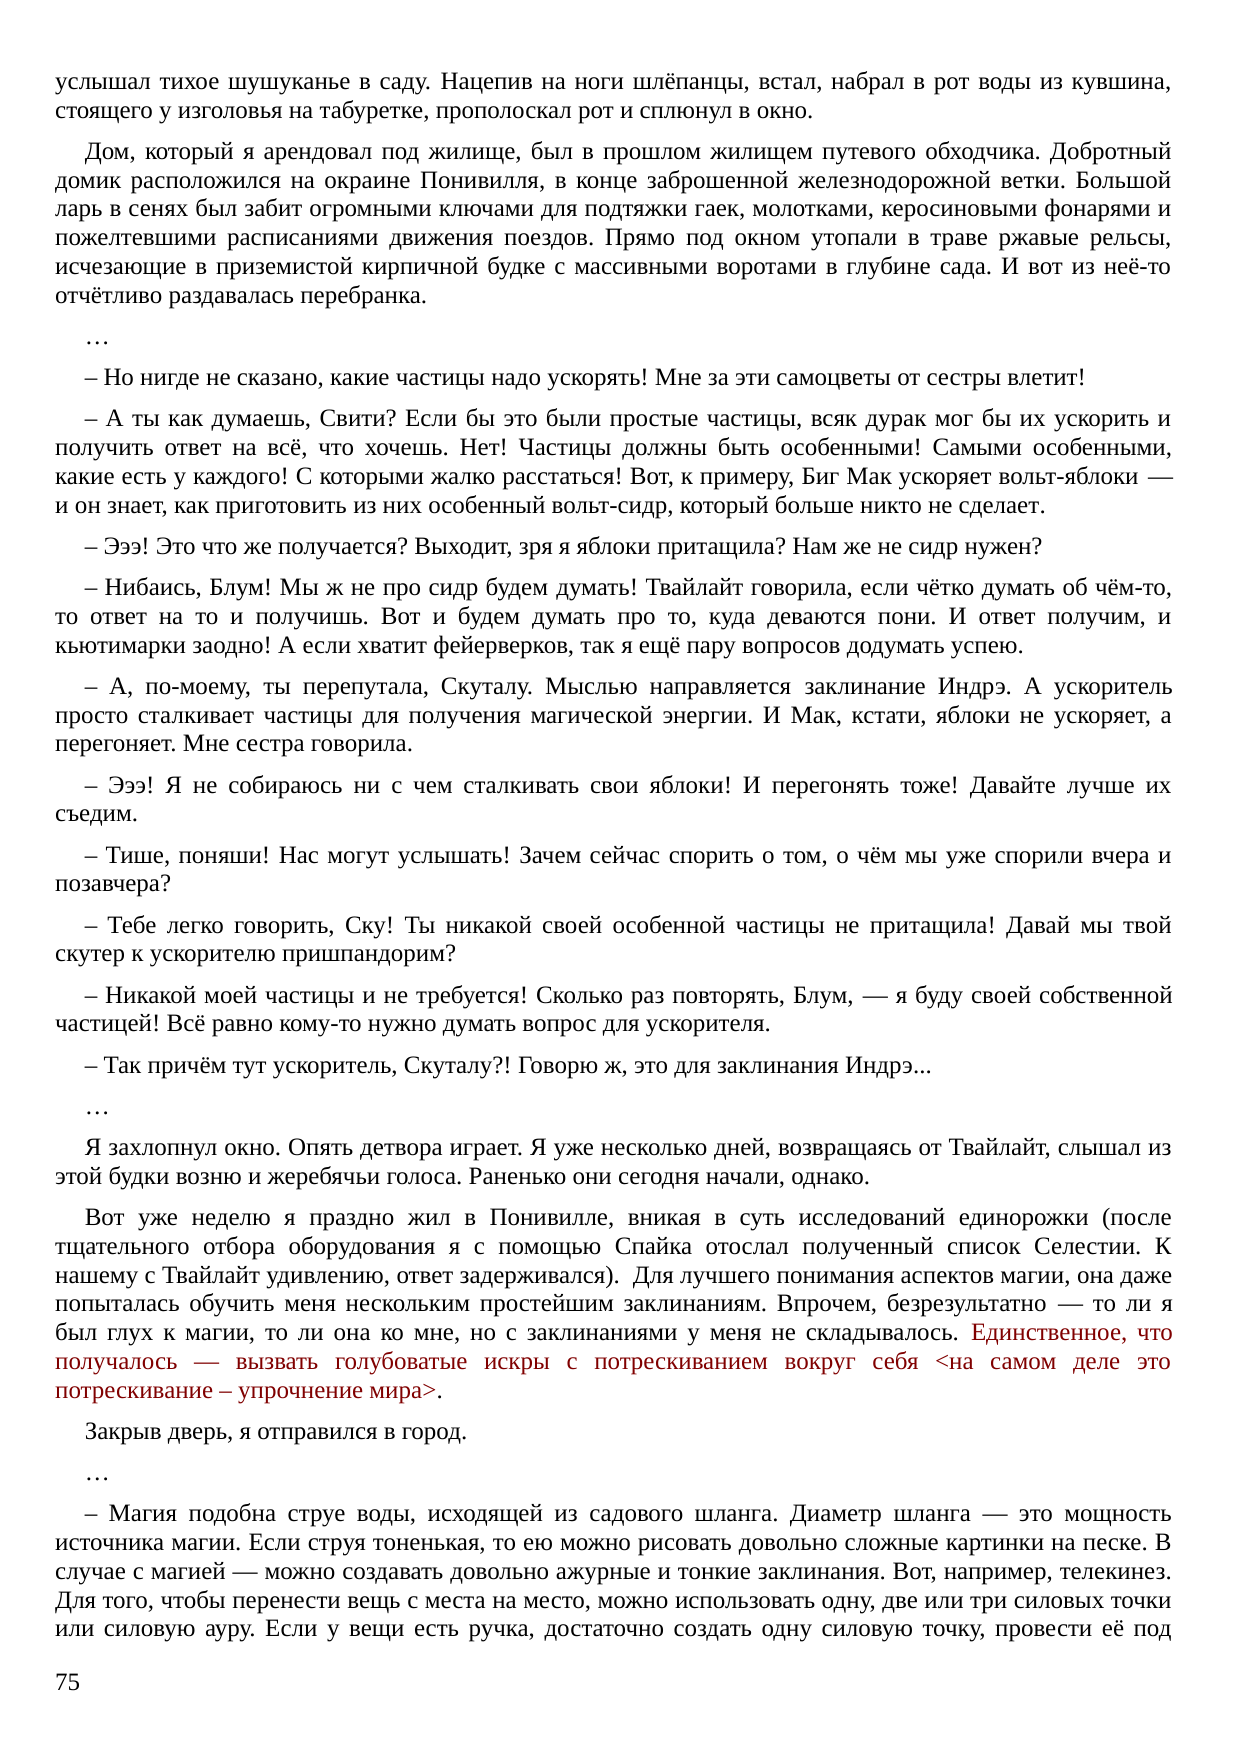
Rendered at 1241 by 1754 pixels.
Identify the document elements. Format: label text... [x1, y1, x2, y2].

text – Эээ! Это что же получается? Выходит, зря я яблоки притащила? Нам же не сидр нужен? [55, 531, 1173, 560]
text – Тебе легко говорить, Ску! Ты никакой своей особенной частицы не притащила! Давай мы твой скутер к ускорителю пришпандорим? [55, 910, 1173, 967]
text – Эээ! Я не собираюсь ни с чем сталкивать свои яблоки! И перегонять тоже! Давайте лучше их съедим. [55, 770, 1173, 827]
text Вот уже неделю я праздно жил в Понивилле, вникая в суть исследований единорожки (после тщательного отбора оборудования я с помощью Спайка отослал полученный список Селестии. К нашему с Твайлайт удивлению, ответ задерживался). Для лучшего понимания аспектов магии, она даже попыталась обучить меня нескольким простейшим заклинаниям. Впрочем, безрезультатно — то ли я был глух к магии, то ли она ко мне, но с заклинаниями у меня не складывалось. Единственное, что получалось — вызвать голубоватые искры с потрескиванием вокруг себя <на самом деле это потрескивание – упрочнение мира>. [55, 1202, 1173, 1403]
text услышал тихое шушуканье в саду. Нацепив на ноги шлёпанцы, встал, набрал в рот воды из кувшина, стоящего у изголовья на табуретке, прополоскал рот и сплюнул в окно. [55, 66, 1173, 123]
text … [55, 1457, 1173, 1486]
text – Магия подобна струе воды, исходящей из садового шланга. Диаметр шланга — это мощность источника магии. Если струя тоненькая, то ею можно рисовать довольно сложные картинки на песке. В случае с магией — можно создавать довольно ажурные и тонкие заклинания. Вот, например, телекинез. Для того, чтобы перенести вещь с места на место, можно использовать одну, две или три силовых точки или силовую ауру. Если у вещи есть ручка, достаточно создать одну силовую точку, провести её под [55, 1498, 1173, 1642]
text – А ты как думаешь, Свити? Если бы это были простые частицы, всяк дурак мог бы их ускорить и получить ответ на всё, что хочешь. Нет! Частицы должны быть особенными! Самыми особенными, какие есть у каждого! С которыми жалко расстаться! Вот, к примеру, Биг Мак ускоряет вольт-яблоки — и он знает, как приготовить из них особенный вольт-сидр, который больше никто не сделает. [55, 403, 1173, 518]
text – Тише, поняши! Нас могут услышать! Зачем сейчас спорить о том, о чём мы уже спорили вчера и позавчера? [55, 840, 1173, 897]
text – А, по-моему, ты перепутала, Скуталу. Мыслью направляется заклинание Индрэ. А ускоритель просто сталкивает частицы для получения магической энергии. И Мак, кстати, яблоки не ускоряет, а перегоняет. Мне сестра говорила. [55, 671, 1173, 757]
text … [55, 321, 1173, 350]
text – Но нигде не сказано, какие частицы надо ускорять! Мне за эти самоцветы от сестры влетит! [55, 362, 1173, 391]
text Закрыв дверь, я отправился в город. [55, 1416, 1173, 1445]
text Дом, который я арендовал под жилище, был в прошлом жилищем путевого обходчика. Добротный домик расположился на окраине Понивилля, в конце заброшенной железнодорожной ветки. Большой ларь в сенях был забит огромными ключами для подтяжки гаек, молотками, керосиновыми фонарями и пожелтевшими расписаниями движения поездов. Прямо под окном утопали в траве ржавые рельсы, исчезающие в приземистой кирпичной будке с массивными воротами в глубине сада. И вот из неё-то отчётливо раздавалась перебранка. [55, 136, 1173, 308]
text – Так причём тут ускоритель, Скуталу?! Говорю ж, это для заклинания Индрэ... [55, 1050, 1173, 1078]
text – Никакой моей частицы и не требуется! Сколько раз повторять, Блум, — я буду своей собственной частицей! Всё равно кому-то нужно думать вопрос для ускорителя. [55, 980, 1173, 1037]
text – Нибаись, Блум! Мы ж не про сидр будем думать! Твайлайт говорила, если чётко думать об чём-то, то ответ на то и получишь. Вот и будем думать про то, куда деваются пони. И ответ получим, и кьютимарки заодно! А если хватит фейерверков, так я ещё пару вопросов додумать успею. [55, 572, 1173, 658]
text … [55, 1091, 1173, 1120]
text Я захлопнул окно. Опять детвора играет. Я уже несколько дней, возвращаясь от Твайлайт, слышал из этой будки возню и жеребячьи голоса. Раненько они сегодня начали, однако. [55, 1132, 1173, 1190]
